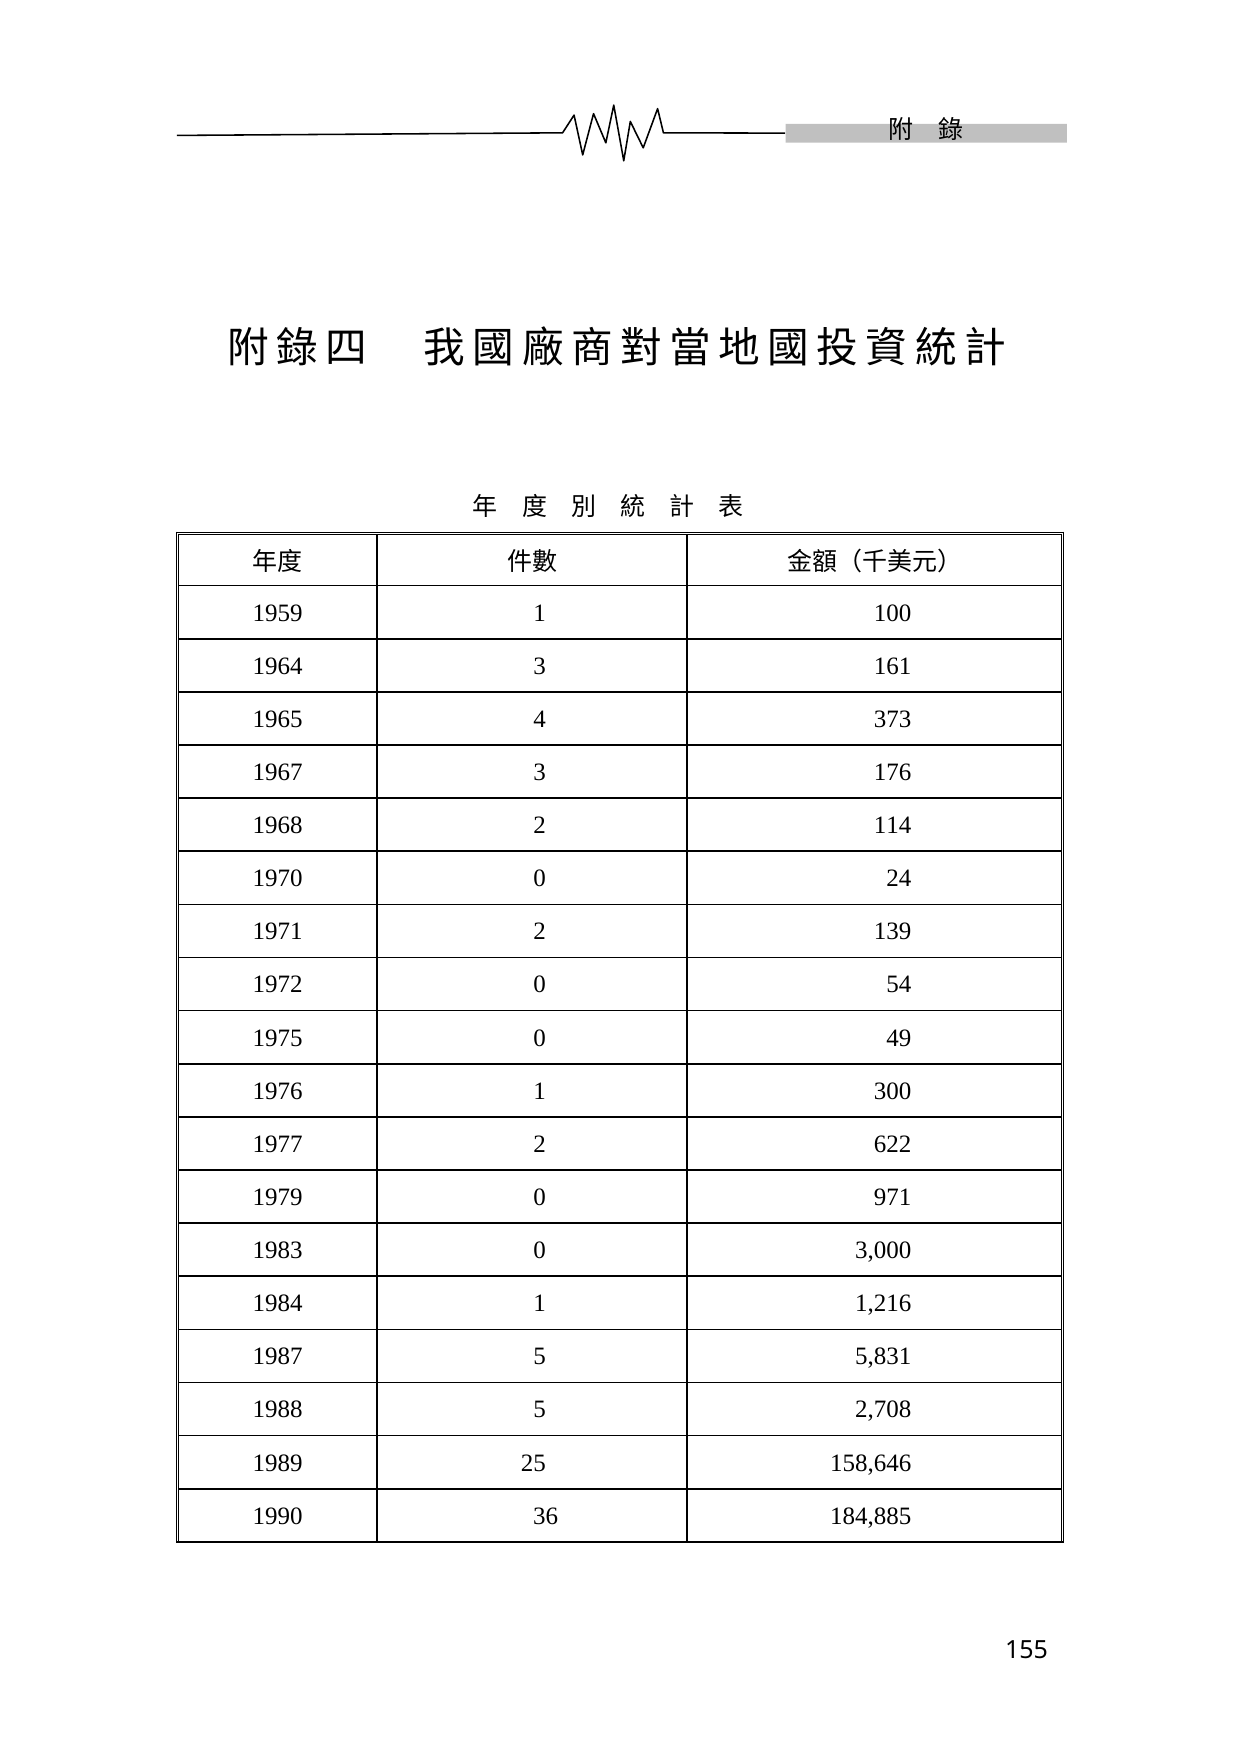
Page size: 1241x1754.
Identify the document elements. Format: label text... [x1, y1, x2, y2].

table_cell 4 [378, 693, 686, 744]
table_cell 139 [688, 905, 1061, 957]
table_cell 1972 [179, 958, 376, 1010]
table_cell 24 [688, 852, 1061, 903]
table_cell 1975 [179, 1011, 376, 1063]
text 年度別統計表 [178, 478, 1063, 532]
table_cell 0 [378, 1224, 686, 1275]
table_cell 5 [378, 1383, 686, 1435]
table_cell 1970 [179, 852, 376, 903]
table_cell 2 [378, 799, 686, 850]
table_header 金額（千美元） [688, 535, 1061, 585]
table_cell 184,885 [688, 1490, 1061, 1541]
table_header 件數 [378, 535, 686, 585]
table_cell 176 [688, 746, 1061, 797]
table_header 年度 [179, 535, 376, 585]
table_cell 1989 [179, 1436, 376, 1488]
table_cell 1971 [179, 905, 376, 957]
table_cell 1964 [179, 640, 376, 691]
table_cell 5,831 [688, 1330, 1061, 1382]
table_cell 54 [688, 958, 1061, 1010]
table_cell 36 [378, 1490, 686, 1541]
table_cell 49 [688, 1011, 1061, 1063]
table_cell 2,708 [688, 1383, 1061, 1435]
table_cell 2 [378, 1118, 686, 1169]
table_cell 622 [688, 1118, 1061, 1169]
table_cell 100 [688, 586, 1061, 638]
table_cell 971 [688, 1171, 1061, 1222]
table_cell 3 [378, 746, 686, 797]
table_cell 0 [378, 852, 686, 903]
table_cell 1983 [179, 1224, 376, 1275]
table_cell 1977 [179, 1118, 376, 1169]
table_cell 0 [378, 1011, 686, 1063]
table_cell 3 [378, 640, 686, 691]
table_cell 25 [378, 1436, 686, 1488]
table_cell 1967 [179, 746, 376, 797]
table_cell 1968 [179, 799, 376, 850]
table_cell 1990 [179, 1490, 376, 1541]
table_cell 1979 [179, 1171, 376, 1222]
table_cell 1988 [179, 1383, 376, 1435]
table_cell 1984 [179, 1277, 376, 1328]
table_cell 2 [378, 905, 686, 957]
table_cell 1 [378, 586, 686, 638]
table_cell 0 [378, 958, 686, 1010]
table_cell 1,216 [688, 1277, 1061, 1328]
table_cell 1987 [179, 1330, 376, 1382]
text 附錄四 我國廠商對當地國投資統計 [178, 291, 1063, 398]
table_cell 0 [378, 1171, 686, 1222]
table_cell 1959 [179, 586, 376, 638]
table_cell 5 [378, 1330, 686, 1382]
table_cell 158,646 [688, 1436, 1061, 1488]
table_cell 373 [688, 693, 1061, 744]
table_cell 300 [688, 1065, 1061, 1116]
table_cell 161 [688, 640, 1061, 691]
table_cell 1965 [179, 693, 376, 744]
table_cell 3,000 [688, 1224, 1061, 1275]
table_cell 1 [378, 1065, 686, 1116]
table_cell 1 [378, 1277, 686, 1328]
table_cell 1976 [179, 1065, 376, 1116]
table_cell 114 [688, 799, 1061, 850]
